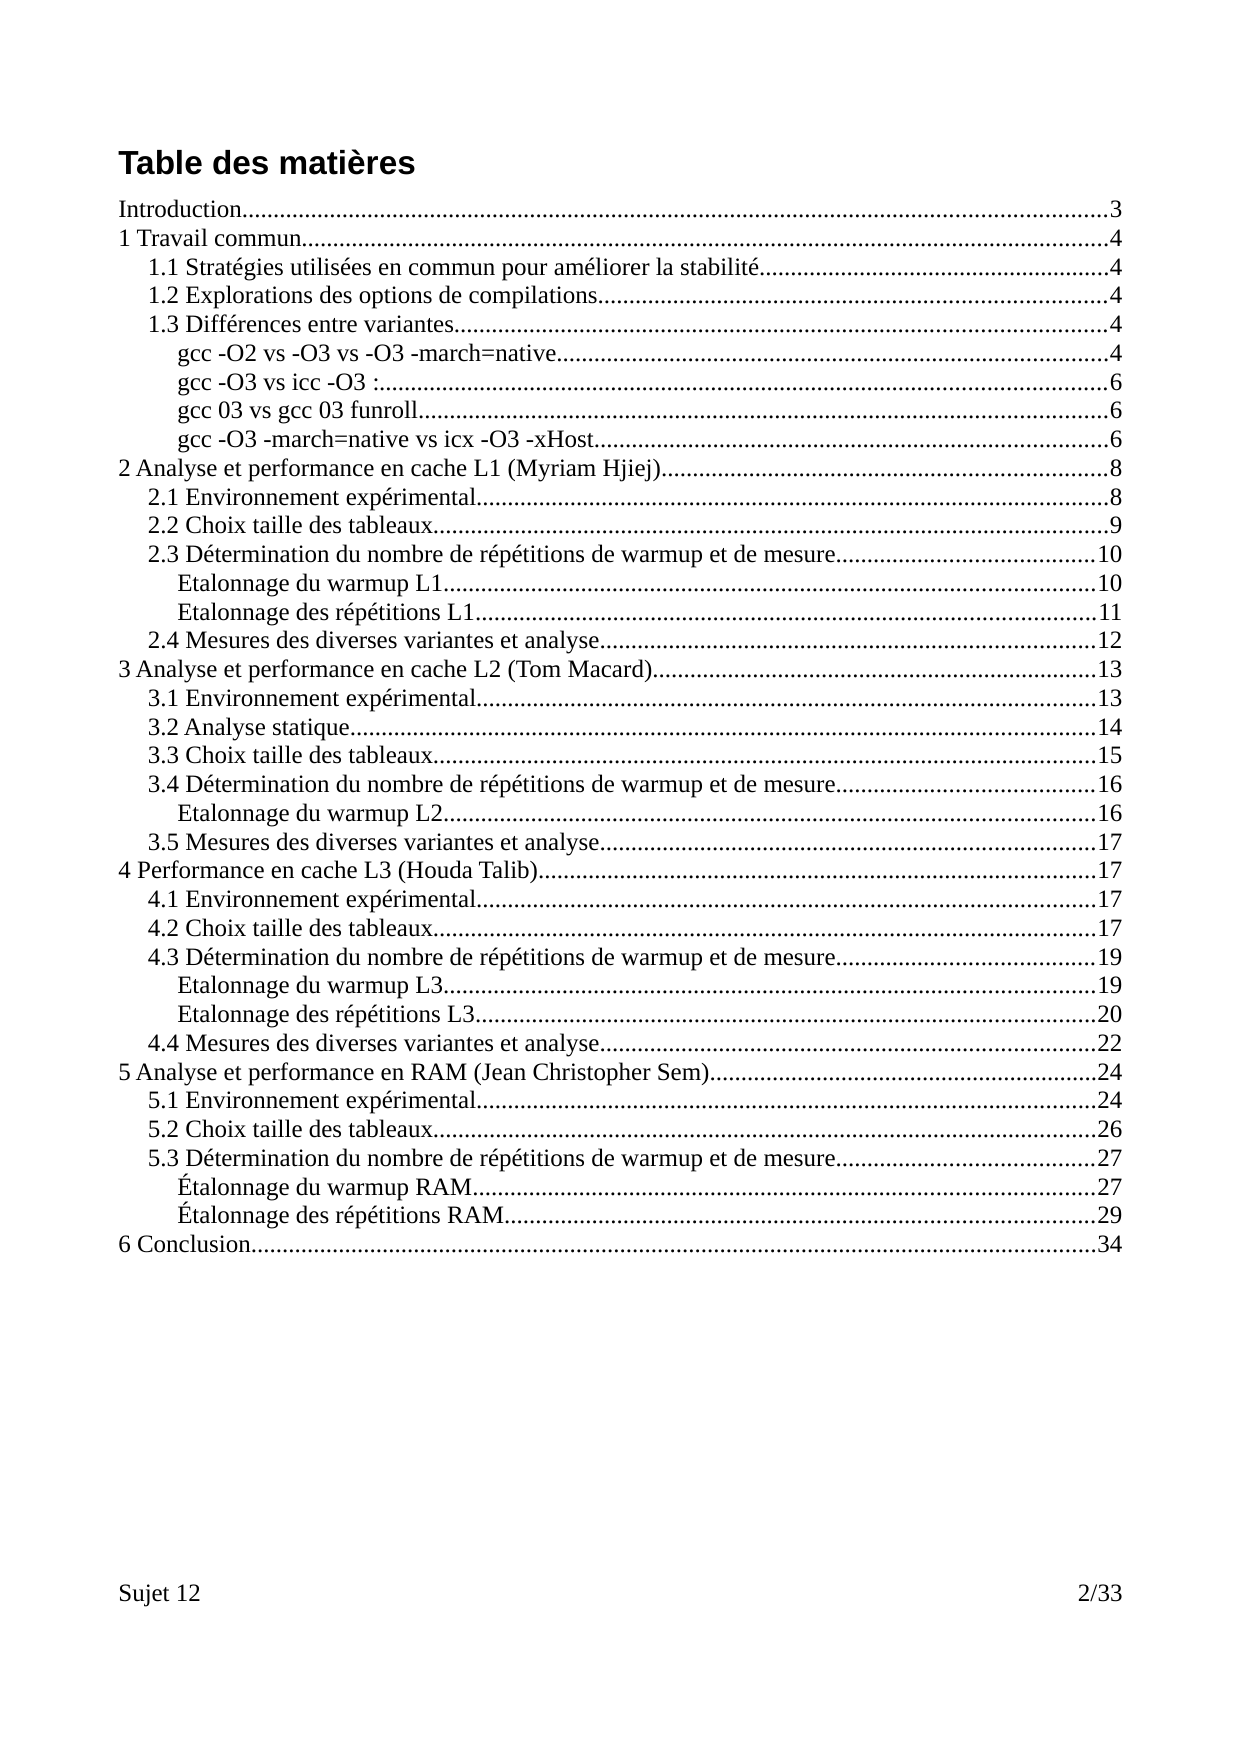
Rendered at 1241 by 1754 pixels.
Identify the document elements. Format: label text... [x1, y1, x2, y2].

text 3.3 Choix taille des tableaux 15 [148, 740, 1122, 769]
text 4.4 Mesures des diverses variantes et analyse 22 [148, 1028, 1122, 1057]
subtitle Table des matières [118, 143, 1122, 182]
text 6 Conclusion 34 [118, 1229, 1122, 1258]
text 3.5 Mesures des diverses variantes et analyse 17 [148, 827, 1122, 855]
text Etalonnage des répétitions L3 20 [177, 999, 1122, 1028]
text 1 Travail commun 4 [118, 223, 1122, 252]
text gcc -O3 vs icc -O3 : 6 [177, 367, 1122, 395]
text 3 Analyse et performance en cache L2 (Tom Macard) 13 [118, 654, 1122, 683]
text 2 Analyse et performance en cache L1 (Myriam Hjiej) 8 [118, 453, 1122, 482]
text Etalonnage du warmup L1 10 [177, 568, 1122, 597]
text Étalonnage du warmup RAM 27 [177, 1172, 1122, 1200]
text 2.3 Détermination du nombre de répétitions de warmup et de mesure 10 [148, 539, 1122, 568]
text Etalonnage du warmup L3 19 [177, 970, 1122, 999]
text 4 Performance en cache L3 (Houda Talib) 17 [118, 855, 1122, 884]
text 4.2 Choix taille des tableaux 17 [148, 913, 1122, 942]
text 3.4 Détermination du nombre de répétitions de warmup et de mesure 16 [148, 769, 1122, 798]
text 3.1 Environnement expérimental 13 [148, 683, 1122, 712]
text 5.3 Détermination du nombre de répétitions de warmup et de mesure 27 [148, 1143, 1122, 1172]
text 1.2 Explorations des options de compilations 4 [148, 280, 1122, 309]
text 4.3 Détermination du nombre de répétitions de warmup et de mesure 19 [148, 942, 1122, 970]
text Introduction 3 [118, 194, 1122, 223]
text 2.2 Choix taille des tableaux 9 [148, 510, 1122, 539]
text 2.4 Mesures des diverses variantes et analyse 12 [148, 625, 1122, 654]
text 1.3 Différences entre variantes 4 [148, 309, 1122, 338]
text 4.1 Environnement expérimental 17 [148, 884, 1122, 913]
text 5 Analyse et performance en RAM (Jean Christopher Sem) 24 [118, 1057, 1122, 1085]
text gcc -O2 vs -O3 vs -O3 -march=native 4 [177, 338, 1122, 367]
text gcc 03 vs gcc 03 funroll 6 [177, 395, 1122, 424]
text 2.1 Environnement expérimental 8 [148, 482, 1122, 510]
text 5.1 Environnement expérimental 24 [148, 1085, 1122, 1114]
text 1.1 Stratégies utilisées en commun pour améliorer la stabilité 4 [148, 252, 1122, 280]
text Etalonnage des répétitions L1 11 [177, 597, 1122, 625]
text Etalonnage du warmup L2 16 [177, 798, 1122, 827]
text gcc -O3 -march=native vs icx -O3 -xHost 6 [177, 424, 1122, 453]
text Étalonnage des répétitions RAM 29 [177, 1200, 1122, 1229]
text 3.2 Analyse statique 14 [148, 712, 1122, 740]
text 5.2 Choix taille des tableaux 26 [148, 1114, 1122, 1143]
